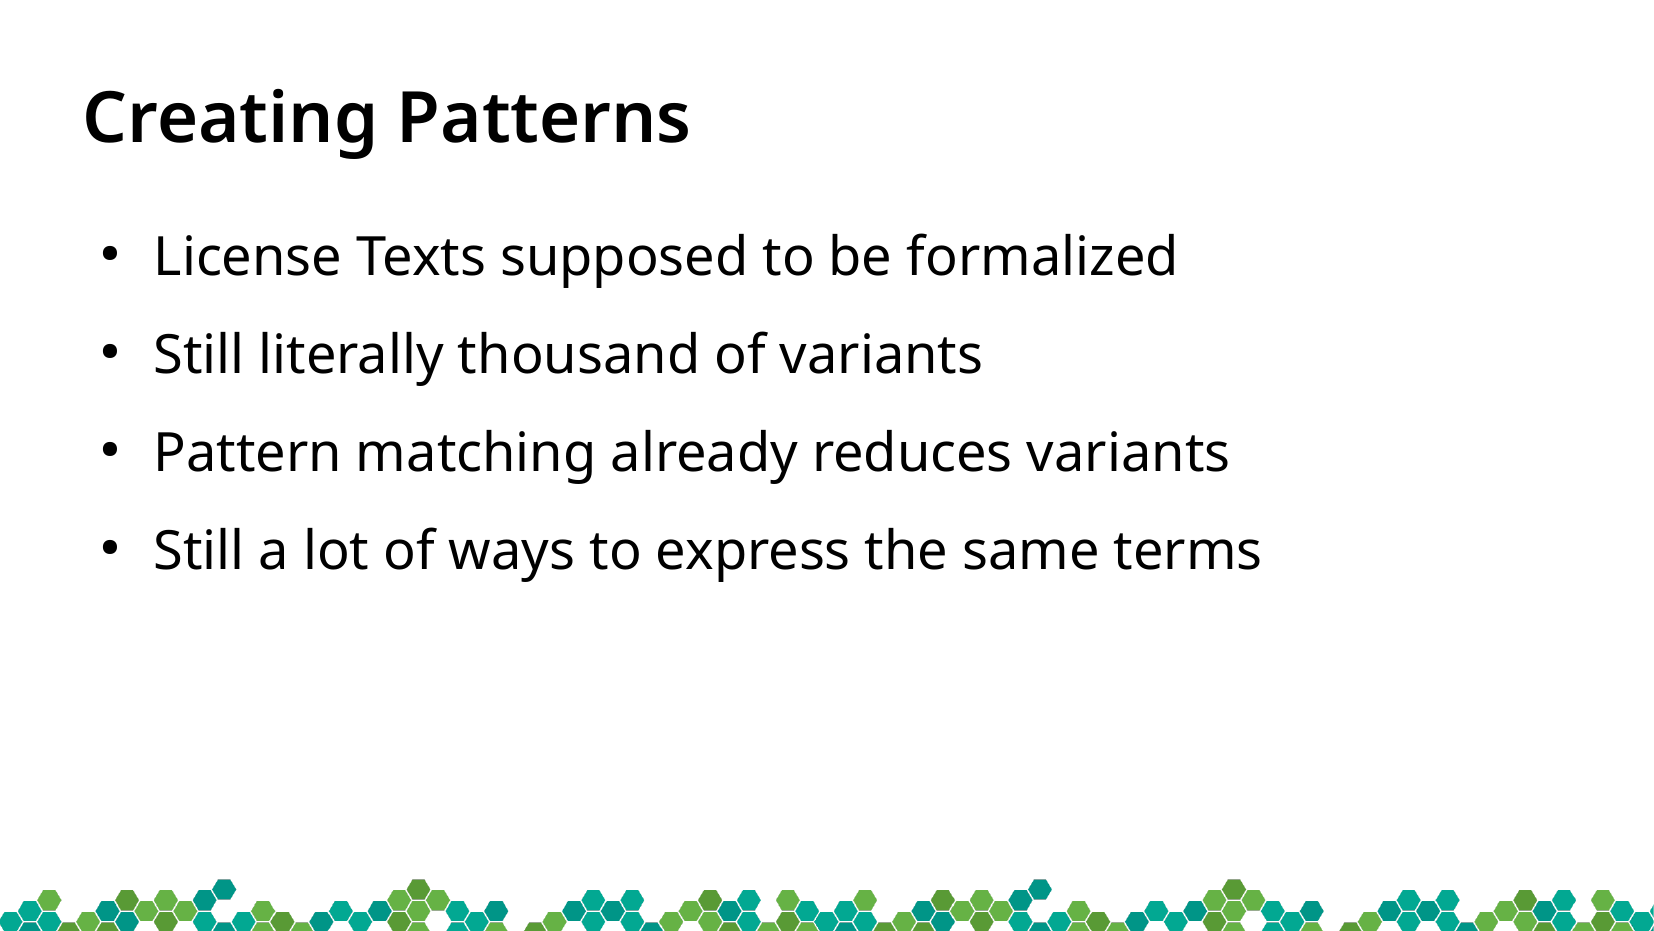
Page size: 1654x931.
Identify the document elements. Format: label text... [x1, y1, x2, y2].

list License Texts supposed to be formalized Still literally thousand of variants Pattern matching already reduces variants Still a lot of ways to express the same terms [82, 217, 1571, 758]
picture [0, 871, 1654, 931]
title Creating Patterns [82, 37, 1571, 193]
